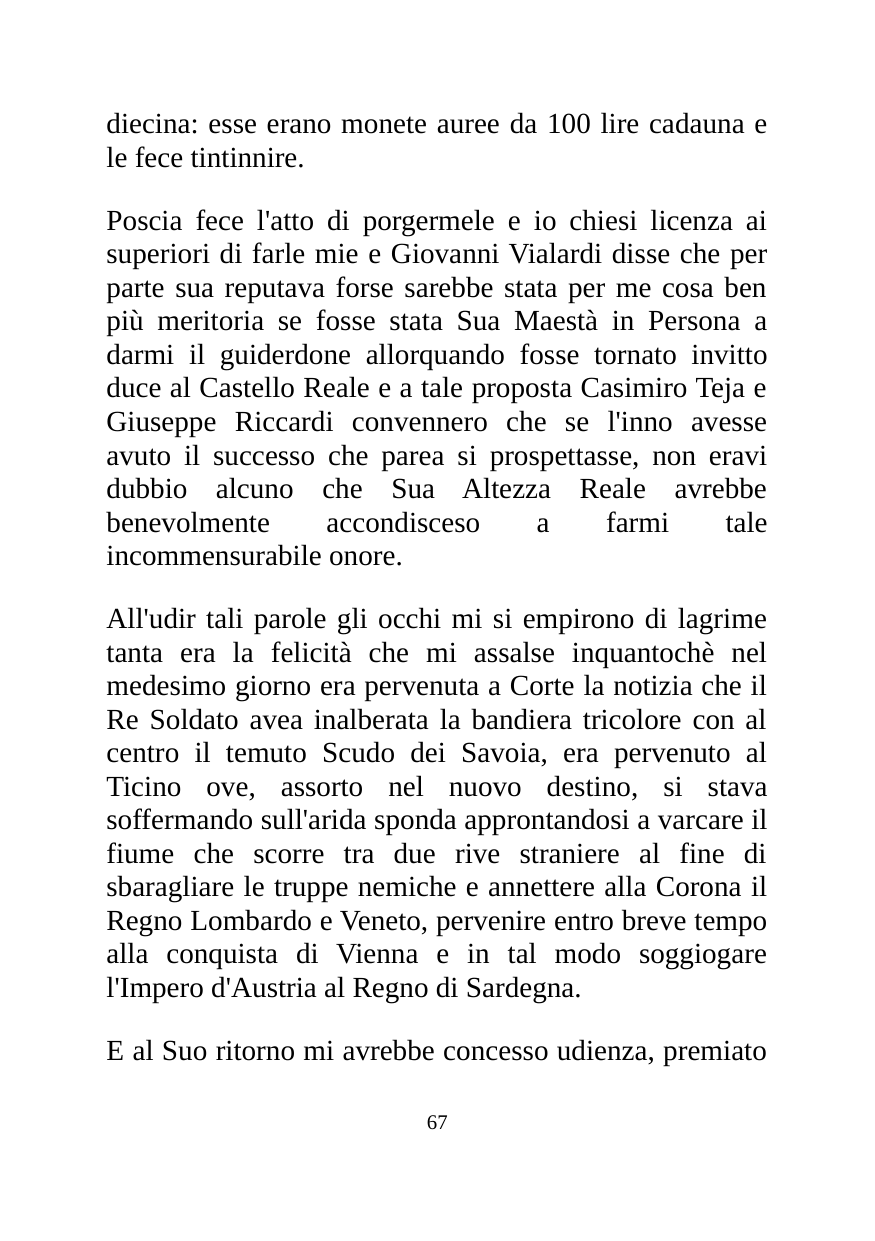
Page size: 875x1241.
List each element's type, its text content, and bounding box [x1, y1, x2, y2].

text diecina: esse erano monete auree da 100 lire cadauna e le fece tintinnire. [106, 106, 768, 173]
text E al Suo ritorno mi avrebbe concesso udienza, premiato [106, 1033, 768, 1067]
text Poscia fece l'atto di porgermele e io chiesi licenza ai superiori di farle mie e Giovanni Vialardi disse che per parte sua reputava forse sarebbe stata per me cosa ben più meritoria se fosse stata Sua Maestà in Persona a darmi il guiderdone allorquando fosse tornato invitto duce al Castello Reale e a tale proposta Casimiro Teja e Giuseppe Riccardi convennero che se l'inno avesse avuto il successo che parea si prospettasse, non eravi dubbio alcuno che Sua Altezza Reale avrebbe benevolmente accondisceso a farmi tale incommensurabile onore. [106, 203, 768, 572]
text All'udir tali parole gli occhi mi si empirono di lagrime tanta era la felicità che mi assalse inquantochè nel medesimo giorno era pervenuta a Corte la notizia che il Re Soldato avea inalberata la bandiera tricolore con al centro il temuto Scudo dei Savoia, era pervenuto al Ticino ove, assorto nel nuovo destino, si stava soffermando sull'arida sponda approntandosi a varcare il fiume che scorre tra due rive straniere al fine di sbaragliare le truppe nemiche e annettere alla Corona il Regno Lombardo e Veneto, pervenire entro breve tempo alla conquista di Vienna e in tal modo soggiogare l'Impero d'Austria al Regno di Sardegna. [106, 601, 768, 1004]
